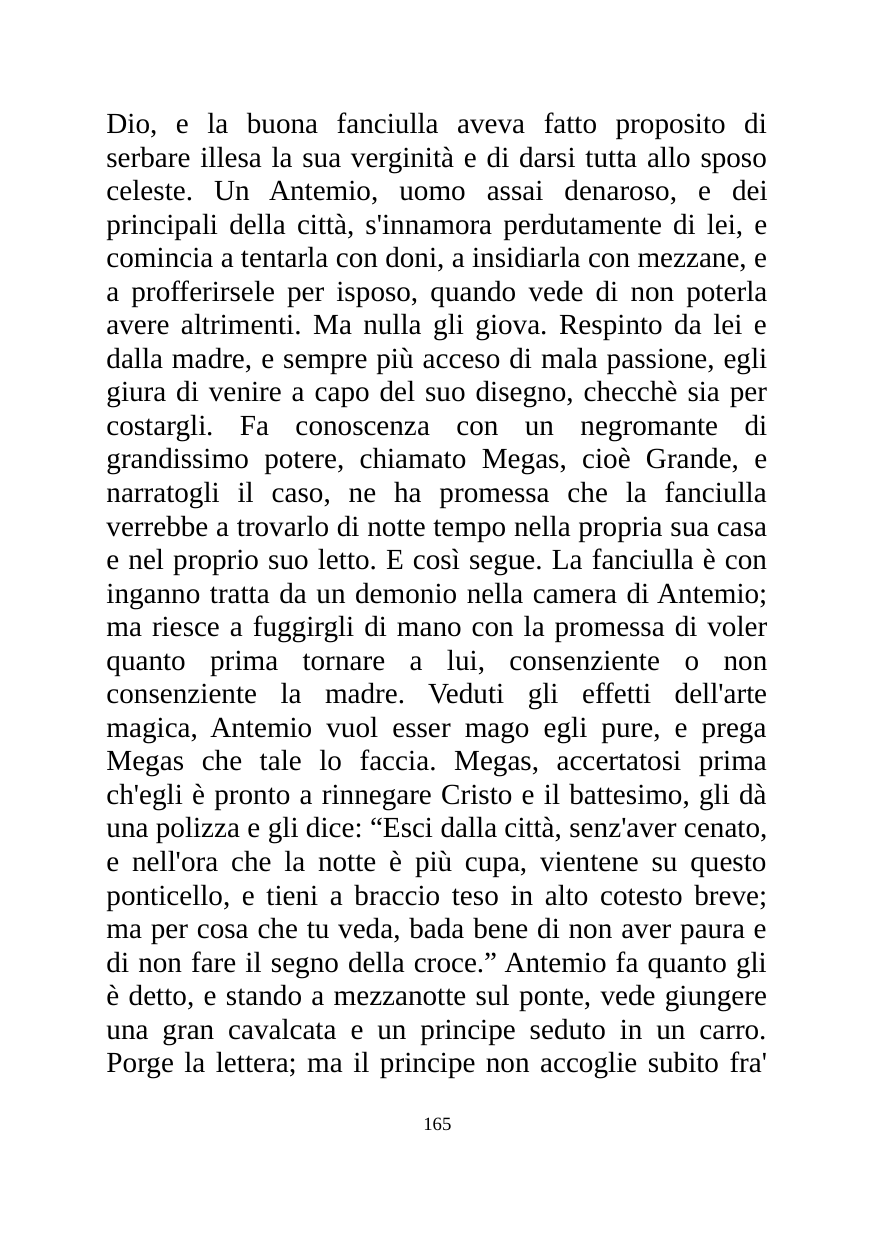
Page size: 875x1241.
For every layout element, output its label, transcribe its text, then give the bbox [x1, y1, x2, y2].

text Dio, e la buona fanciulla aveva fatto proposito di serbare illesa la sua verginità e di darsi tutta allo sposo celeste. Un Antemio, uomo assai denaroso, e dei principali della città, s'innamora perdutamente di lei, e comincia a tentarla con doni, a insidiarla con mezzane, e a profferirsele per isposo, quando vede di non poterla avere altrimenti. Ma nulla gli giova. Respinto da lei e dalla madre, e sempre più acceso di mala passione, egli giura di venire a capo del suo disegno, checchè sia per costargli. Fa conoscenza con un negromante di grandissimo potere, chiamato Megas, cioè Grande, e narratogli il caso, ne ha promessa che la fanciulla verrebbe a trovarlo di notte tempo nella propria sua casa e nel proprio suo letto. E così segue. La fanciulla è con inganno tratta da un demonio nella camera di Antemio; ma riesce a fuggirgli di mano con la promessa di voler quanto prima tornare a lui, consenziente o non consenziente la madre. Veduti gli effetti dell'arte magica, Antemio vuol esser mago egli pure, e prega Megas che tale lo faccia. Megas, accertatosi prima ch'egli è pronto a rinnegare Cristo e il battesimo, gli dà una polizza e gli dice: “Esci dalla città, senz'aver cenato, e nell'ora che la notte è più cupa, vientene su questo ponticello, e tieni a braccio teso in alto cotesto breve; ma per cosa che tu veda, bada bene di non aver paura e di non fare il segno della croce.” Antemio fa quanto gli è detto, e stando a mezzanotte sul ponte, vede giungere una gran cavalcata e un principe seduto in un carro. Porge la lettera; ma il principe non accoglie subito fra' [106, 106, 768, 1079]
